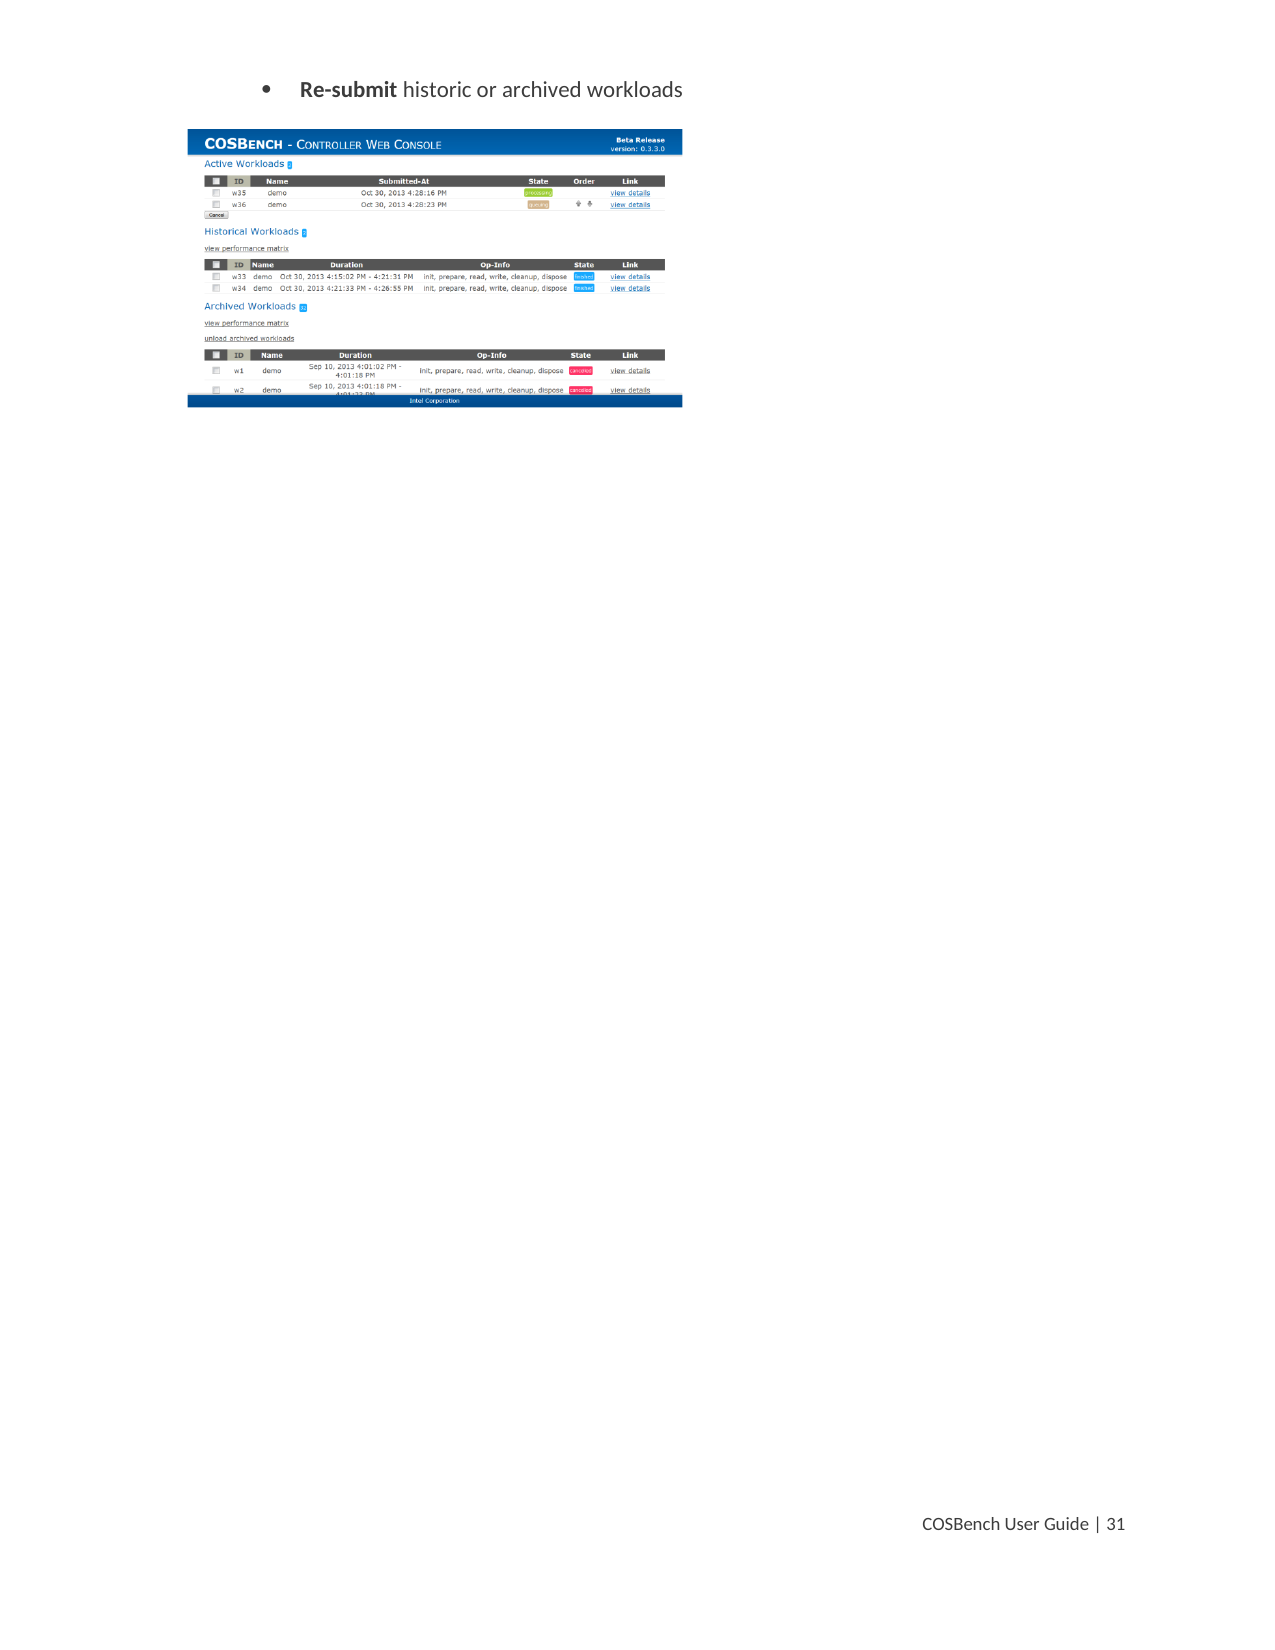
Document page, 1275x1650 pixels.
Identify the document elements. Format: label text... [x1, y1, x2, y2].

list Re-submit historic or archived workloads [262, 75, 1125, 103]
